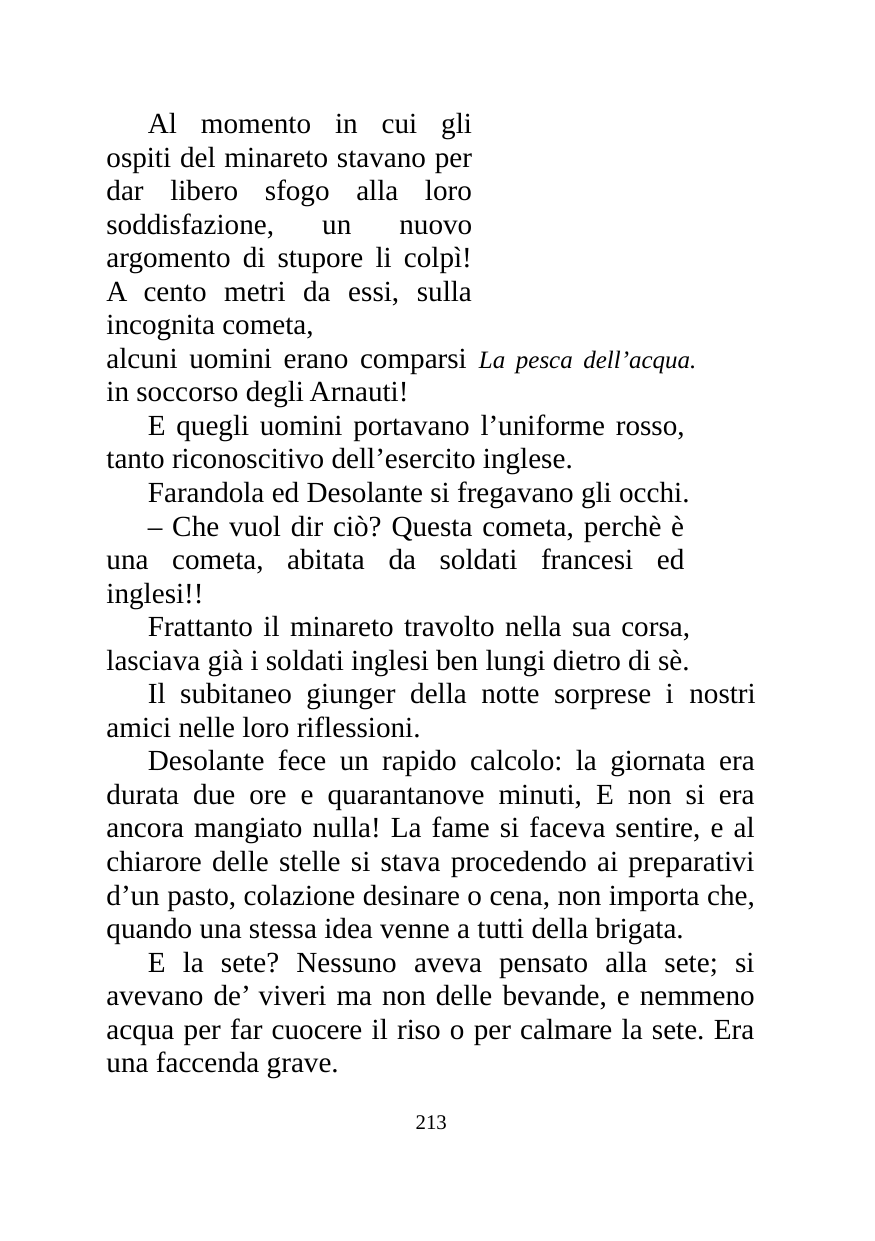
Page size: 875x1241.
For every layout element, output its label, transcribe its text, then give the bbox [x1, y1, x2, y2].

text E quegli uomini portavano l’uniforme rosso, tanto riconoscitivo dell’esercito inglese. [106, 408, 685, 475]
text alcuni uomini erano comparsi La pesca dell’acqua. in soccorso degli Arnauti! [106, 341, 697, 408]
text Frattanto il minareto travolto nella sua corsa, lasciava già i soldati inglesi ben lungi dietro di sè. [106, 609, 691, 676]
text Desolante fece un rapido calcolo: la giornata era durata due ore e quarantanove minuti, E non si era ancora mangiato nulla! La fame si faceva sentire, e al chiarore delle stelle si stava procedendo ai preparativi d’un pasto, colazione desinare o cena, non importa che, quando una stessa idea venne a tutti della brigata. [106, 743, 756, 945]
text – Che vuol dir ciò? Questa cometa, perchè è una cometa, abitata da soldati francesi ed inglesi!! [106, 509, 685, 609]
text Farandola ed Desolante si fregavano gli occhi. [106, 475, 697, 509]
text Al momento in cui gli ospiti del minareto stavano per dar libero sfogo alla loro soddisfazione, un nuovo argomento di stupore li colpì! A cento metri da essi, sulla incognita cometa, [106, 106, 472, 341]
text Il subitaneo giunger della notte sorprese i nostri amici nelle loro riflessioni. [106, 676, 756, 743]
text E la sete? Nessuno aveva pensato alla sete; si avevano de’ viveri ma non delle bevande, e nemmeno acqua per far cuocere il riso o per calmare la sete. Era una faccenda grave. [106, 945, 756, 1079]
